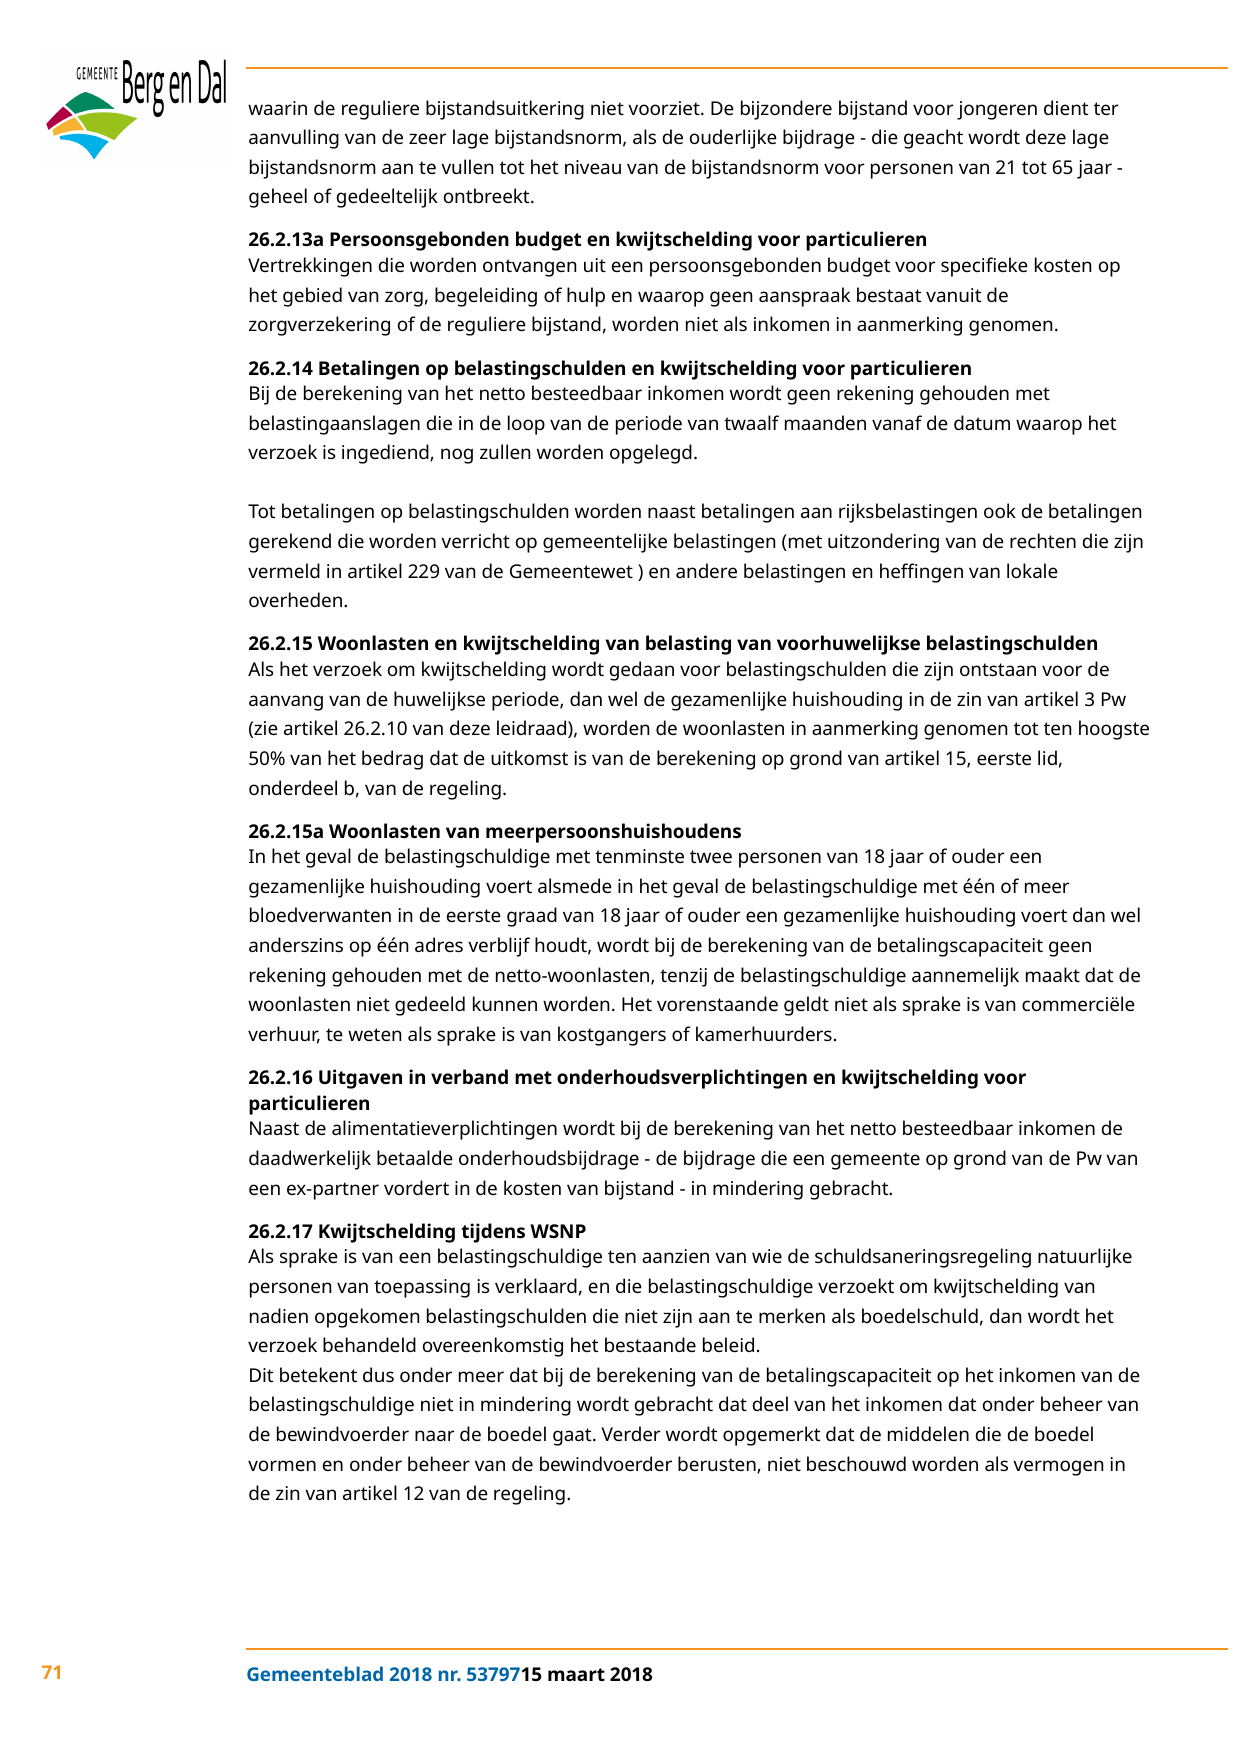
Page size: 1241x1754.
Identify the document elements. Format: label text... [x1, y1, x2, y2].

text waarin de reguliere bijstandsuitkering niet voorziet. De bijzondere bijstand voor jongeren dient ter aanvulling van de zeer lage bijstandsnorm, als de ouderlijke bijdrage - die geacht wordt deze lage bijstandsnorm aan te vullen tot het niveau van de bijstandsnorm voor personen van 21 tot 65 jaar - geheel of gedeeltelijk ontbreekt. [248, 95, 1152, 209]
text 26.2.15a Woonlasten van meerpersoonshuishoudens [248, 818, 1152, 843]
text Vertrekkingen die worden ontvangen uit een persoonsgebonden budget voor specifieke kosten op het gebied van zorg, begeleiding of hulp en waarop geen aanspraak bestaat vanuit de zorgverzekering of de reguliere bijstand, worden niet als inkomen in aanmerking genomen. [248, 252, 1152, 337]
text Naast de alimentatieverplichtingen wordt bij de berekening van het netto besteedbaar inkomen de daadwerkelijk betaalde onderhoudsbijdrage - de bijdrage die een gemeente op grond van de Pw van een ex-partner vordert in de kosten van bijstand - in mindering gebracht. [248, 1116, 1152, 1201]
text 26.2.15 Woonlasten en kwijtschelding van belasting van voorhuwelijkse belastingschulden [248, 631, 1152, 656]
text Bij de berekening van het netto besteedbaar inkomen wordt geen rekening gehouden met belastingaanslagen die in de loop van de periode van twaalf maanden vanaf de datum waarop het verzoek is ingediend, nog zullen worden opgelegd. [248, 380, 1152, 465]
text 26.2.13a Persoonsgebonden budget en kwijtschelding voor particulieren [248, 227, 1152, 252]
text 26.2.14 Betalingen op belastingschulden en kwijtschelding voor particulieren [248, 355, 1152, 380]
picture [41, 47, 231, 172]
text Tot betalingen op belastingschulden worden naast betalingen aan rijksbelastingen ook de betalingen gerekend die worden verricht op gemeentelijke belastingen (met uitzondering van de rechten die zijn vermeld in artikel 229 van de Gemeentewet ) en andere belastingen en heffingen van lokale overheden. [248, 499, 1152, 613]
text Als het verzoek om kwijtschelding wordt gedaan voor belastingschulden die zijn ontstaan voor de aanvang van de huwelijkse periode, dan wel de gezamenlijke huishouding in de zin van artikel 3 Pw (zie artikel 26.2.10 van deze leidraad), worden de woonlasten in aanmerking genomen tot ten hoogste 50% van het bedrag dat de uitkomst is van de berekening op grond van artikel 15, eerste lid, onderdeel b, van de regeling. [248, 656, 1152, 800]
text 26.2.16 Uitgaven in verband met onderhoudsverplichtingen en kwijtschelding voor particulieren [248, 1064, 1152, 1116]
text 26.2.17 Kwijtschelding tijdens WSNP [248, 1218, 1152, 1244]
text Als sprake is van een belastingschuldige ten aanzien van wie de schuldsaneringsregeling natuurlijke personen van toepassing is verklaard, en die belastingschuldige verzoekt om kwijtschelding van nadien opgekomen belastingschulden die niet zijn aan te merken als boedelschuld, dan wordt het verzoek behandeld overeenkomstig het bestaande beleid. [248, 1244, 1152, 1358]
text In het geval de belastingschuldige met tenminste twee personen van 18 jaar of ouder een gezamenlijke huishouding voert alsmede in het geval de belastingschuldige met één of meer bloedverwanten in de eerste graad van 18 jaar of ouder een gezamenlijke huishouding voert dan wel anderszins op één adres verblijf houdt, wordt bij de berekening van de betalingscapaciteit geen rekening gehouden met de netto-woonlasten, tenzij de belastingschuldige aannemelijk maakt dat de woonlasten niet gedeeld kunnen worden. Het vorenstaande geldt niet als sprake is van commerciële verhuur, te weten als sprake is van kostgangers of kamerhuurders. [248, 843, 1152, 1047]
text Dit betekent dus onder meer dat bij de berekening van de betalingscapaciteit op het inkomen van de belastingschuldige niet in mindering wordt gebracht dat deel van het inkomen dat onder beheer van de bewindvoerder naar de boedel gaat. Verder wordt opgemerkt dat de middelen die de boedel vormen en onder beheer van de bewindvoerder berusten, niet beschouwd worden als vermogen in de zin van artikel 12 van de regeling. [248, 1362, 1152, 1506]
